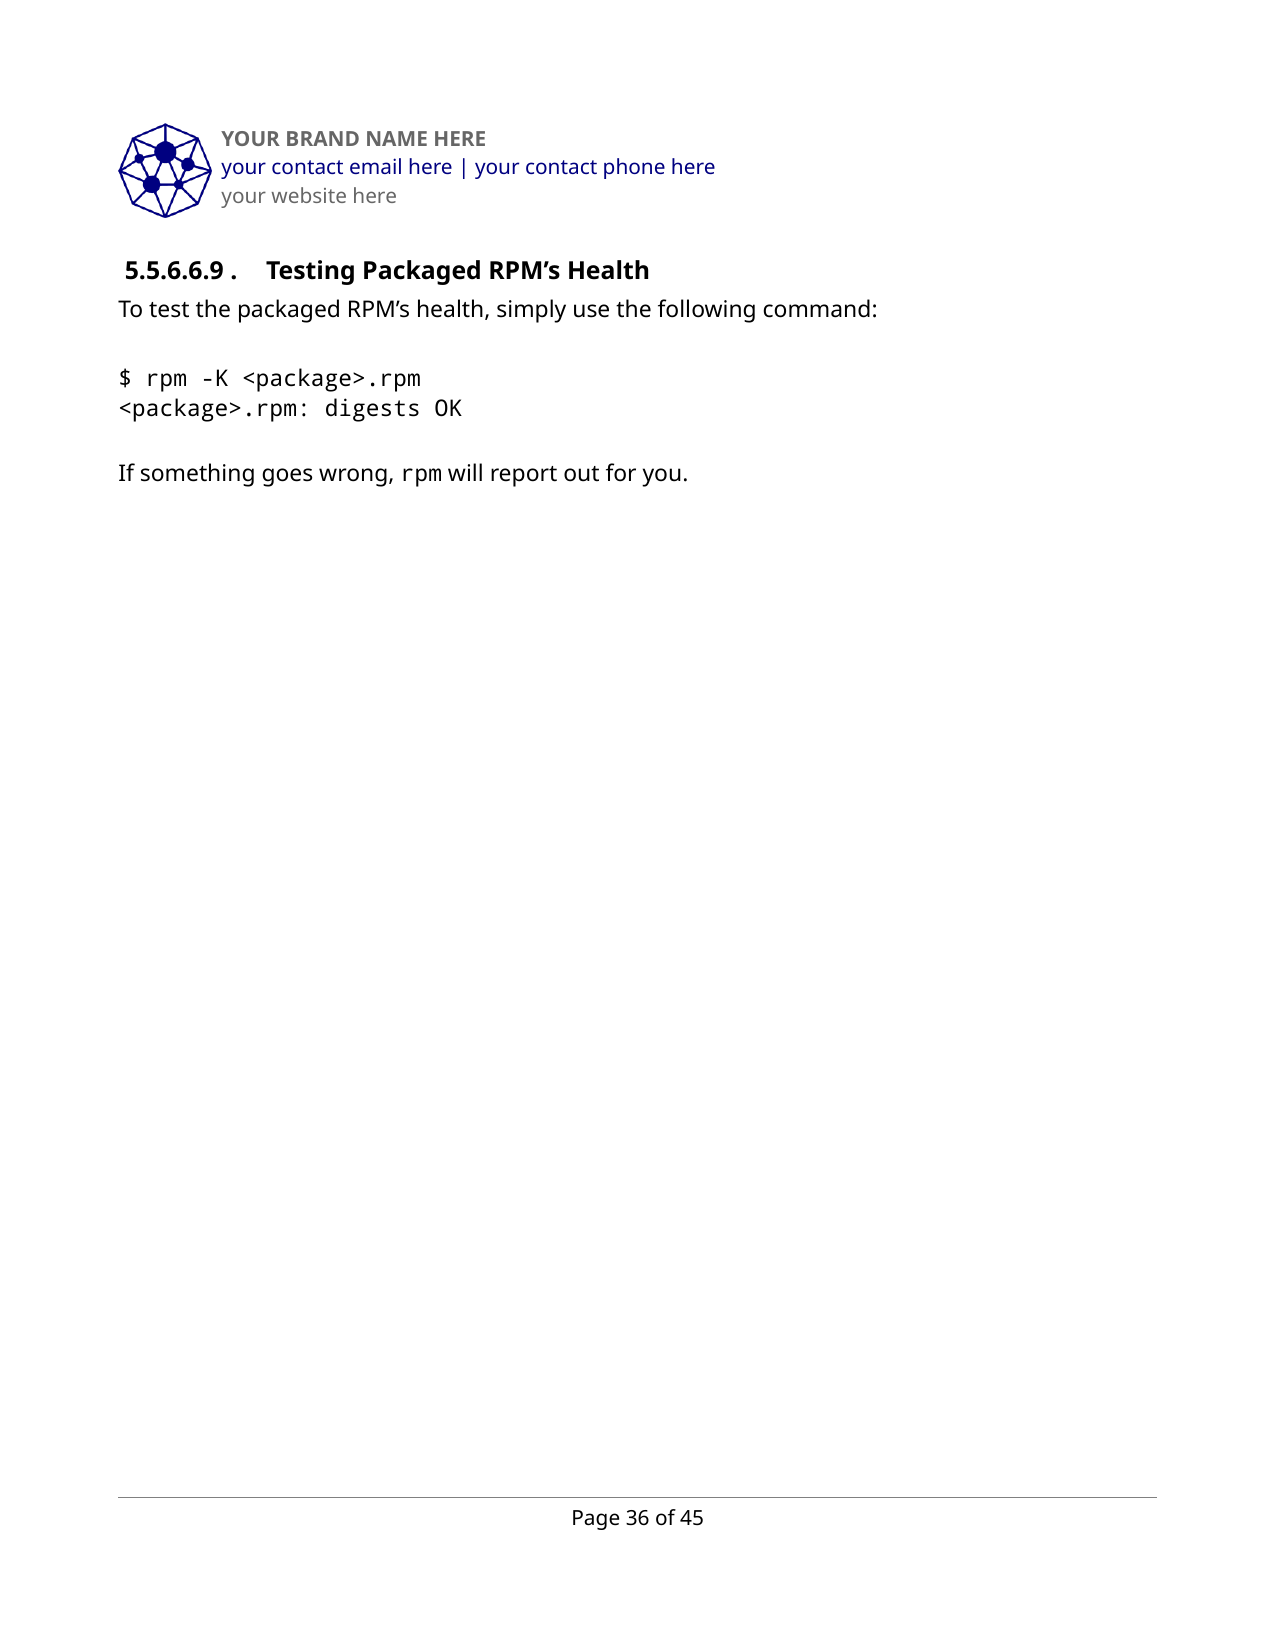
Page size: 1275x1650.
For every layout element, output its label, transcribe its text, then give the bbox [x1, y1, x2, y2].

text <package>.rpm: digests OK [118, 396, 1157, 422]
subtitle Testing Packaged RPM’s Health [118, 253, 1157, 287]
text $ rpm -K <package>.rpm [118, 365, 1157, 392]
text If something goes wrong, rpm will report out for you. [118, 457, 1157, 488]
picture [118, 123, 212, 218]
text To test the packaged RPM’s health, simply use the following command: [118, 293, 1157, 324]
